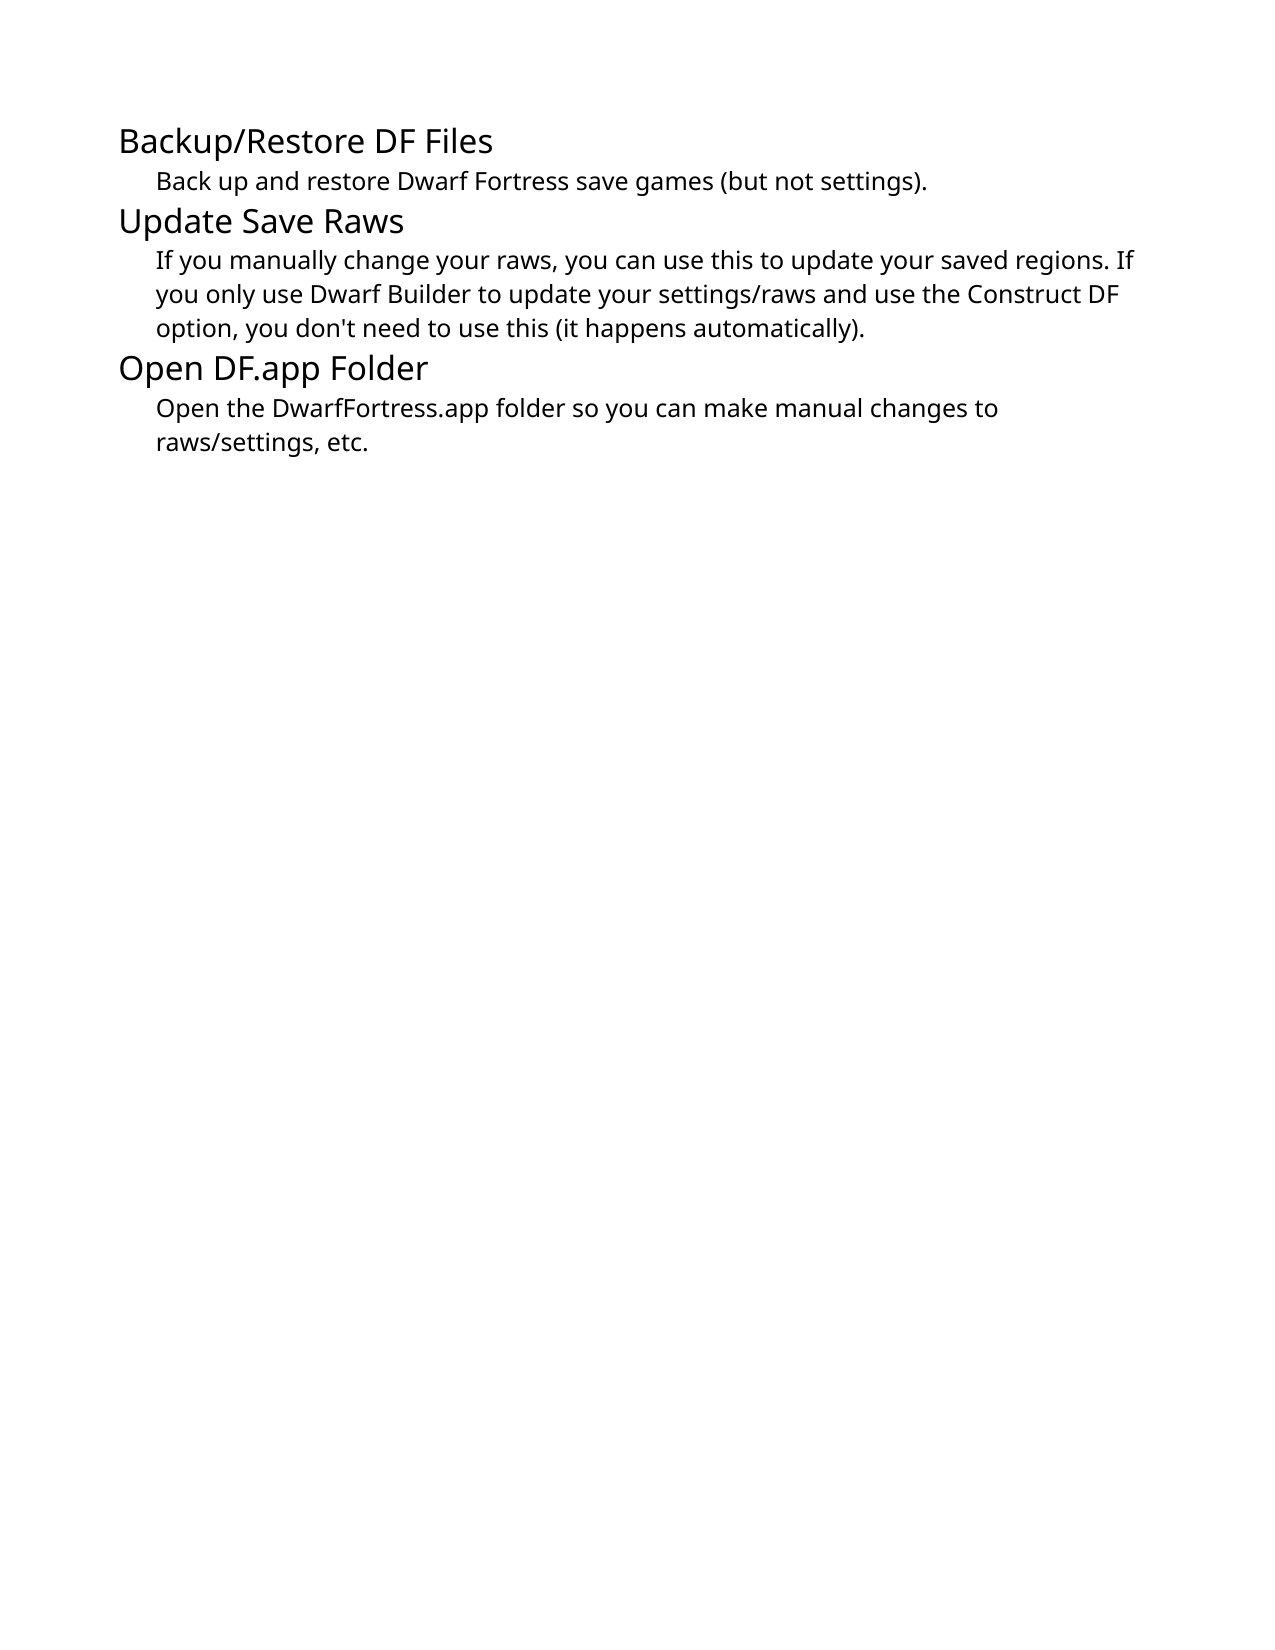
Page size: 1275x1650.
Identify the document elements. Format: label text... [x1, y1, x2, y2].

text Update Save Raws [118, 198, 1157, 243]
text Backup/Restore DF Files [118, 118, 1157, 163]
text Back up and restore Dwarf Fortress save games (but not settings). [156, 163, 1157, 198]
text Open DF.app Folder [118, 345, 1157, 391]
text If you manually change your raws, you can use this to update your saved regions. If you only use Dwarf Builder to update your settings/raws and use the Construct DF option, you don't need to use this (it happens automatically). [156, 243, 1157, 345]
text Open the DwarfFortress.app folder so you can make manual changes to raws/settings, etc. [156, 391, 1157, 459]
